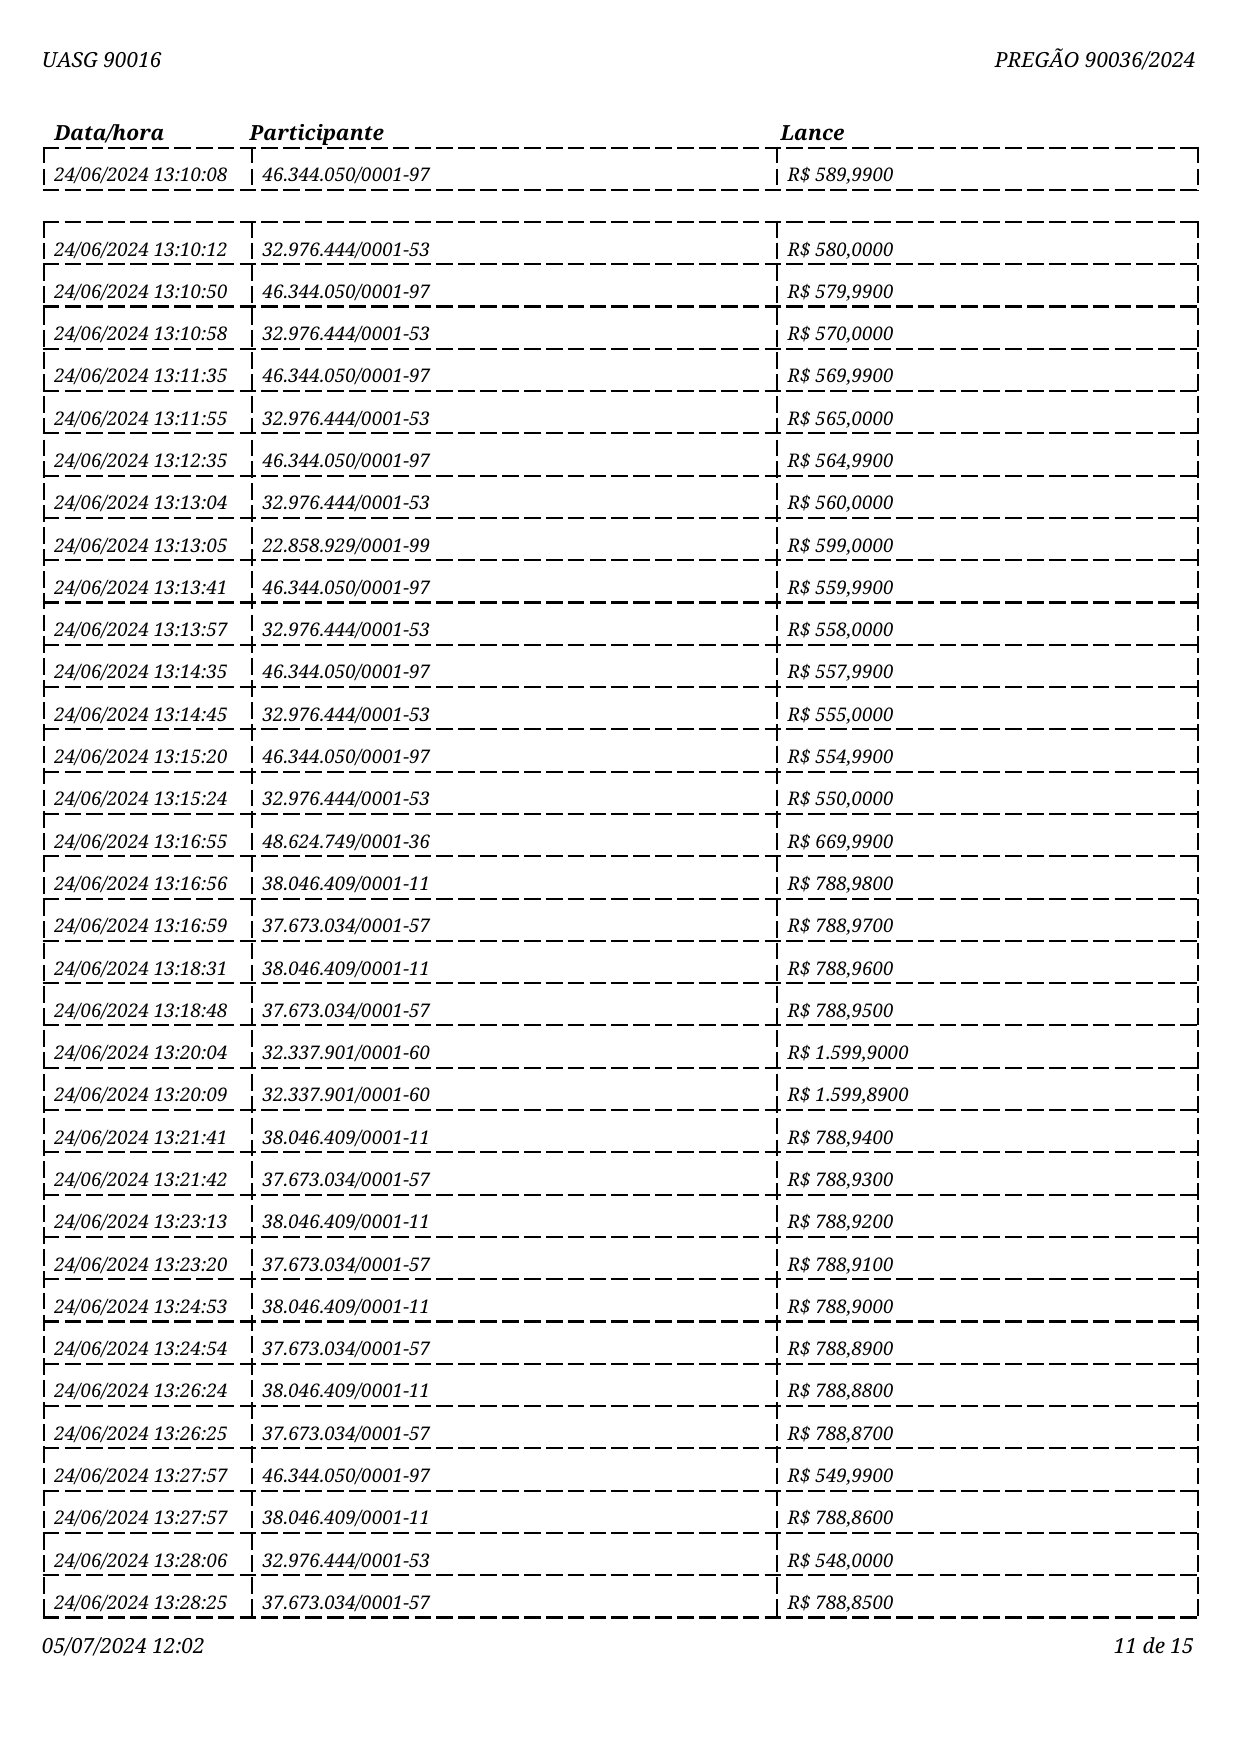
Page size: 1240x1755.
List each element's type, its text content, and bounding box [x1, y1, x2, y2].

table_header 32.976.444/0001-53 [252, 221, 777, 263]
table_cell 24/06/2024 13:13:41 [44, 559, 252, 601]
table_cell R$ 569,9900 [777, 348, 1198, 390]
table_cell R$ 788,9000 [777, 1278, 1198, 1320]
table_header R$ 580,0000 [777, 221, 1198, 263]
table_cell 38.046.409/0001-11 [252, 1194, 777, 1236]
table_cell 24/06/2024 13:15:24 [44, 771, 252, 813]
table_cell 22.858.929/0001-99 [252, 517, 777, 559]
table_cell R$ 549,9900 [777, 1447, 1198, 1489]
table_cell 38.046.409/0001-11 [252, 1278, 777, 1320]
table_cell 24/06/2024 13:18:31 [44, 940, 252, 982]
table_cell 38.046.409/0001-11 [252, 1363, 777, 1405]
table_cell 24/06/2024 13:21:41 [44, 1109, 252, 1151]
table_cell 38.046.409/0001-11 [252, 1490, 777, 1532]
table_cell R$ 558,0000 [777, 601, 1198, 644]
table_cell R$ 788,8900 [777, 1320, 1198, 1363]
table_cell R$ 579,9900 [777, 263, 1198, 305]
table_cell 24/06/2024 13:14:45 [44, 686, 252, 728]
table_cell R$ 788,9300 [777, 1151, 1198, 1193]
table_cell 24/06/2024 13:26:24 [44, 1363, 252, 1405]
table_cell 37.673.034/0001-57 [252, 1574, 777, 1616]
table_cell R$ 788,9500 [777, 982, 1198, 1024]
table_cell 24/06/2024 13:11:35 [44, 348, 252, 390]
table_cell 24/06/2024 13:23:20 [44, 1236, 252, 1278]
table_cell 32.976.444/0001-53 [252, 1532, 777, 1574]
table_cell R$ 564,9900 [777, 432, 1198, 474]
table_cell R$ 565,0000 [777, 390, 1198, 432]
table_cell R$ 550,0000 [777, 771, 1198, 813]
table_cell R$ 788,9700 [777, 898, 1198, 940]
table_cell R$ 555,0000 [777, 686, 1198, 728]
table_cell 24/06/2024 13:13:04 [44, 475, 252, 517]
table_cell R$ 548,0000 [777, 1532, 1198, 1574]
table_cell 24/06/2024 13:26:25 [44, 1405, 252, 1447]
table_cell 24/06/2024 13:20:04 [44, 1024, 252, 1067]
table_cell R$ 599,0000 [777, 517, 1198, 559]
table_cell 32.976.444/0001-53 [252, 475, 777, 517]
table_cell 24/06/2024 13:28:06 [44, 1532, 252, 1574]
table_cell 38.046.409/0001-11 [252, 855, 777, 897]
table_cell 38.046.409/0001-11 [252, 1109, 777, 1151]
table_cell 46.344.050/0001-97 [252, 1447, 777, 1489]
table_cell 46.344.050/0001-97 [252, 147, 777, 189]
table_cell 48.624.749/0001-36 [252, 813, 777, 855]
table_cell 37.673.034/0001-57 [252, 1236, 777, 1278]
table_cell 37.673.034/0001-57 [252, 1405, 777, 1447]
table_cell 46.344.050/0001-97 [252, 644, 777, 686]
table_cell 24/06/2024 13:16:55 [44, 813, 252, 855]
table_cell 37.673.034/0001-57 [252, 1151, 777, 1193]
table_cell R$ 788,9800 [777, 855, 1198, 897]
table_cell 37.673.034/0001-57 [252, 982, 777, 1024]
table_cell 24/06/2024 13:18:48 [44, 982, 252, 1024]
table_cell R$ 570,0000 [777, 305, 1198, 348]
table_cell 37.673.034/0001-57 [252, 1320, 777, 1363]
table_cell 24/06/2024 13:10:08 [44, 147, 252, 189]
table_cell R$ 1.599,9000 [777, 1024, 1198, 1067]
table_cell 24/06/2024 13:24:53 [44, 1278, 252, 1320]
table_cell 24/06/2024 13:16:56 [44, 855, 252, 897]
table_cell 32.976.444/0001-53 [252, 686, 777, 728]
table_cell R$ 554,9900 [777, 728, 1198, 771]
table_cell 24/06/2024 13:24:54 [44, 1320, 252, 1363]
table_cell R$ 557,9900 [777, 644, 1198, 686]
table_cell 24/06/2024 13:14:35 [44, 644, 252, 686]
table_cell 46.344.050/0001-97 [252, 263, 777, 305]
table_header 24/06/2024 13:10:12 [44, 221, 252, 263]
table_cell R$ 788,9200 [777, 1194, 1198, 1236]
table_cell 32.337.901/0001-60 [252, 1067, 777, 1109]
table_cell 46.344.050/0001-97 [252, 559, 777, 601]
table_cell 24/06/2024 13:13:57 [44, 601, 252, 644]
table_cell 24/06/2024 13:21:42 [44, 1151, 252, 1193]
table_cell R$ 788,9400 [777, 1109, 1198, 1151]
table_cell 37.673.034/0001-57 [252, 898, 777, 940]
table_cell R$ 788,9100 [777, 1236, 1198, 1278]
table_cell 24/06/2024 13:15:20 [44, 728, 252, 771]
table_cell 24/06/2024 13:23:13 [44, 1194, 252, 1236]
table_cell 32.976.444/0001-53 [252, 601, 777, 644]
table_cell 24/06/2024 13:10:50 [44, 263, 252, 305]
table_cell R$ 788,8600 [777, 1490, 1198, 1532]
table_cell R$ 788,8800 [777, 1363, 1198, 1405]
table_cell 32.976.444/0001-53 [252, 305, 777, 348]
table_cell 24/06/2024 13:20:09 [44, 1067, 252, 1109]
table_cell R$ 669,9900 [777, 813, 1198, 855]
table_cell 24/06/2024 13:11:55 [44, 390, 252, 432]
table_cell 24/06/2024 13:16:59 [44, 898, 252, 940]
table_cell 46.344.050/0001-97 [252, 432, 777, 474]
table_cell R$ 788,9600 [777, 940, 1198, 982]
table_cell R$ 1.599,8900 [777, 1067, 1198, 1109]
table_cell 24/06/2024 13:12:35 [44, 432, 252, 474]
table_cell R$ 560,0000 [777, 475, 1198, 517]
table_cell 32.976.444/0001-53 [252, 390, 777, 432]
table_cell 24/06/2024 13:27:57 [44, 1447, 252, 1489]
table_cell R$ 788,8500 [777, 1574, 1198, 1616]
table_cell R$ 589,9900 [777, 147, 1198, 189]
table_cell R$ 788,8700 [777, 1405, 1198, 1447]
table_cell 24/06/2024 13:13:05 [44, 517, 252, 559]
table_cell R$ 559,9900 [777, 559, 1198, 601]
table_cell 32.976.444/0001-53 [252, 771, 777, 813]
table_cell 46.344.050/0001-97 [252, 728, 777, 771]
table_cell 46.344.050/0001-97 [252, 348, 777, 390]
table_cell 32.337.901/0001-60 [252, 1024, 777, 1067]
table_cell 24/06/2024 13:27:57 [44, 1490, 252, 1532]
table_cell 24/06/2024 13:10:58 [44, 305, 252, 348]
table_cell 38.046.409/0001-11 [252, 940, 777, 982]
table_cell 24/06/2024 13:28:25 [44, 1574, 252, 1616]
